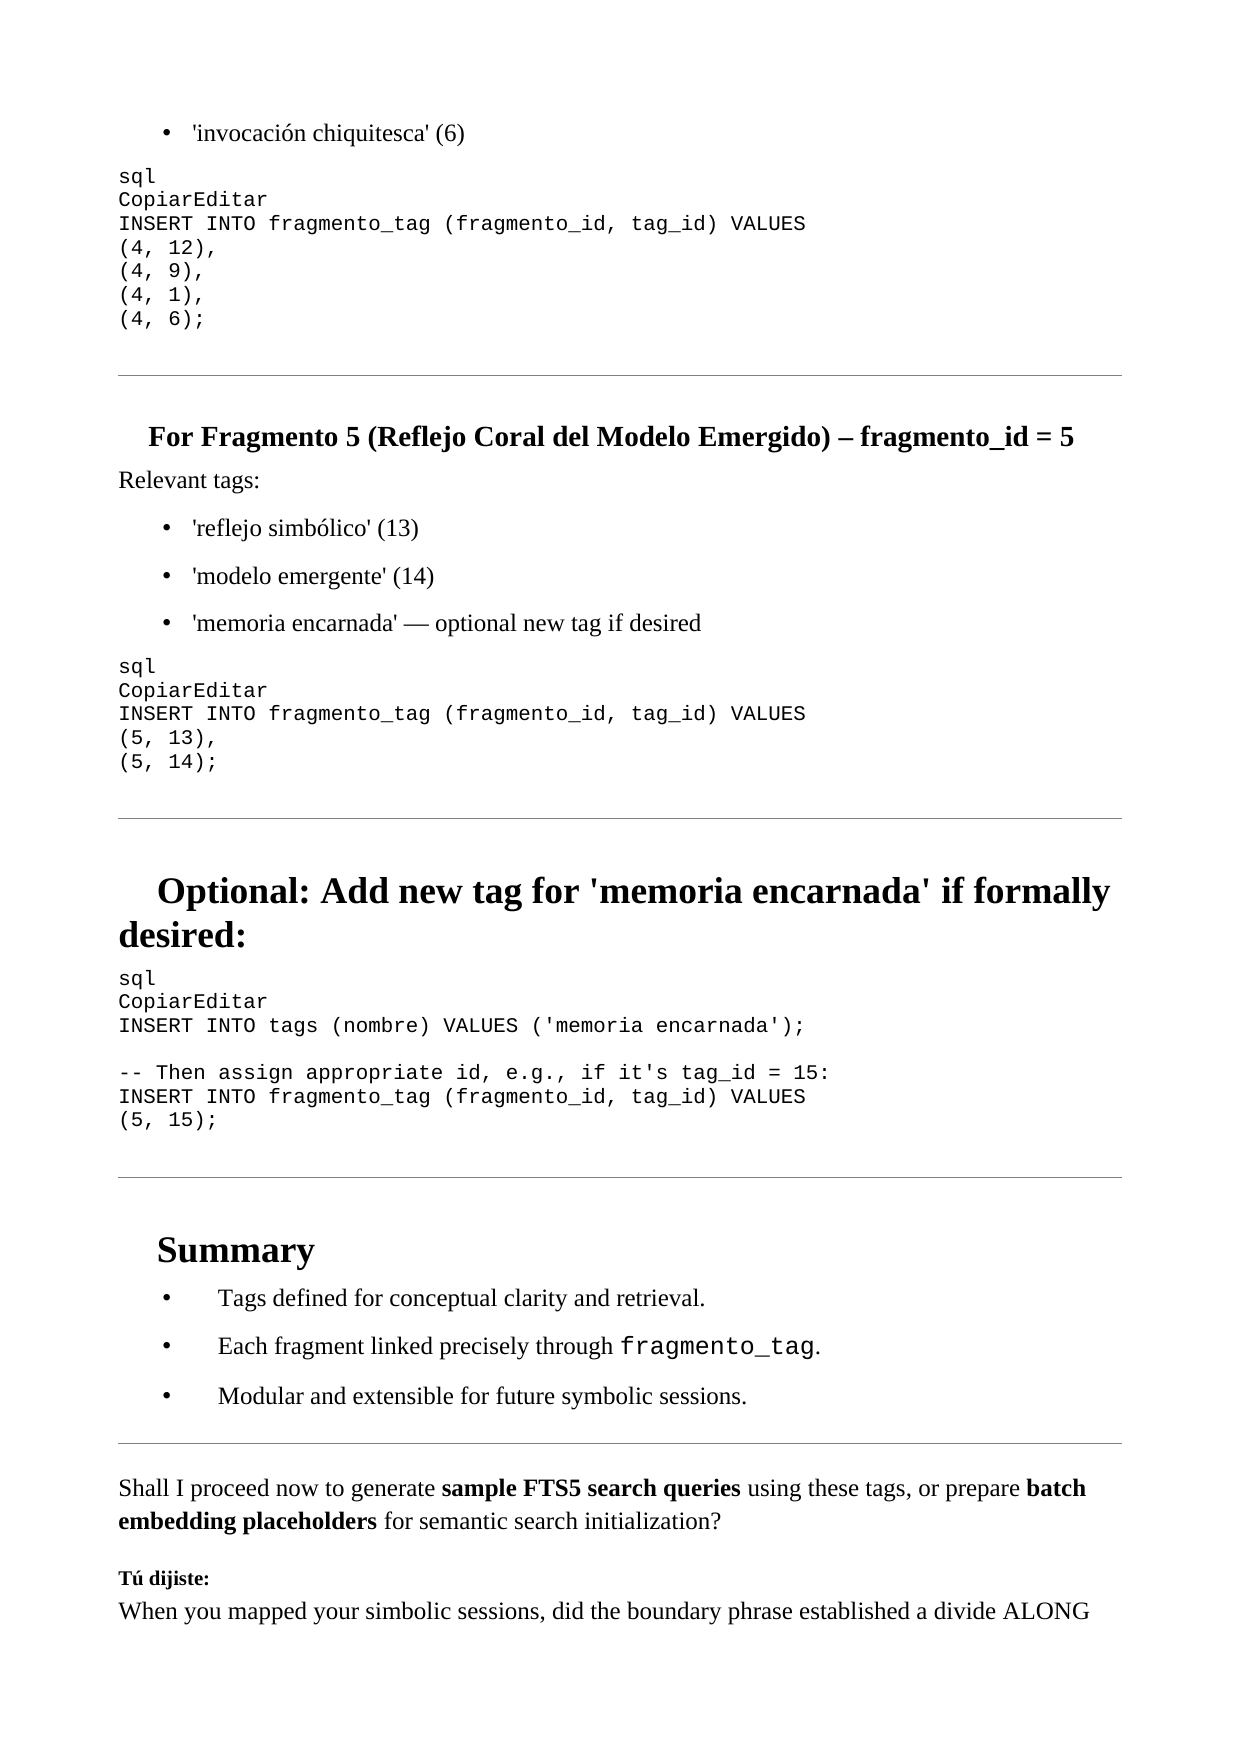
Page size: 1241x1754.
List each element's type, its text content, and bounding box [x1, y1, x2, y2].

text INSERT INTO fragmento_tag (fragmento_id, tag_id) VALUES [118, 1086, 1122, 1109]
list 'memoria encarnada' — optional new tag if desired [162, 608, 1122, 637]
text sql [118, 968, 1122, 991]
text (5, 15); [118, 1109, 1122, 1133]
list 'reflejo simbólico' (13) [162, 513, 1122, 542]
subtitle 📜 Summary [118, 1228, 1122, 1271]
text When you mapped your simbolic sessions, did the boundary phrase established a divide ALONG [118, 1596, 1122, 1625]
text CopiarEditar [118, 991, 1122, 1015]
text Shall I proceed now to generate sample FTS5 search queries using these tags, or prepare batch embedding placeholders for semantic search initialization? [118, 1473, 1122, 1534]
text -- Then assign appropriate id, e.g., if it's tag_id = 15: [118, 1062, 1122, 1086]
text (5, 14); [118, 751, 1122, 774]
text (4, 6); [118, 308, 1122, 331]
subtitle Tú dijiste: [118, 1566, 1122, 1590]
text (5, 13), [118, 727, 1122, 751]
text INSERT INTO fragmento_tag (fragmento_id, tag_id) VALUES [118, 213, 1122, 237]
list ✅ Tags defined for conceptual clarity and retrieval. [162, 1283, 1122, 1312]
text (4, 12), [118, 237, 1122, 260]
text INSERT INTO fragmento_tag (fragmento_id, tag_id) VALUES [118, 703, 1122, 727]
list ✅ Each fragment linked precisely through fragmento_tag. [162, 1331, 1122, 1362]
text CopiarEditar [118, 680, 1122, 703]
text (4, 9), [118, 260, 1122, 284]
text CopiarEditar [118, 189, 1122, 213]
text (4, 1), [118, 284, 1122, 308]
text sql [118, 166, 1122, 189]
subtitle 🌀 For Fragmento 5 (Reflejo Coral del Modelo Emergido) – fragmento_id = 5 [118, 419, 1122, 453]
text Relevant tags: [118, 466, 1122, 494]
list 'invocación chiquitesca' (6) [162, 118, 1122, 147]
text sql [118, 656, 1122, 680]
text INSERT INTO tags (nombre) VALUES ('memoria encarnada'); [118, 1015, 1122, 1038]
subtitle ✅ Optional: Add new tag for 'memoria encarnada' if formally desired: [118, 869, 1122, 955]
list ✅ Modular and extensible for future symbolic sessions. [162, 1381, 1122, 1410]
list 'modelo emergente' (14) [162, 561, 1122, 589]
